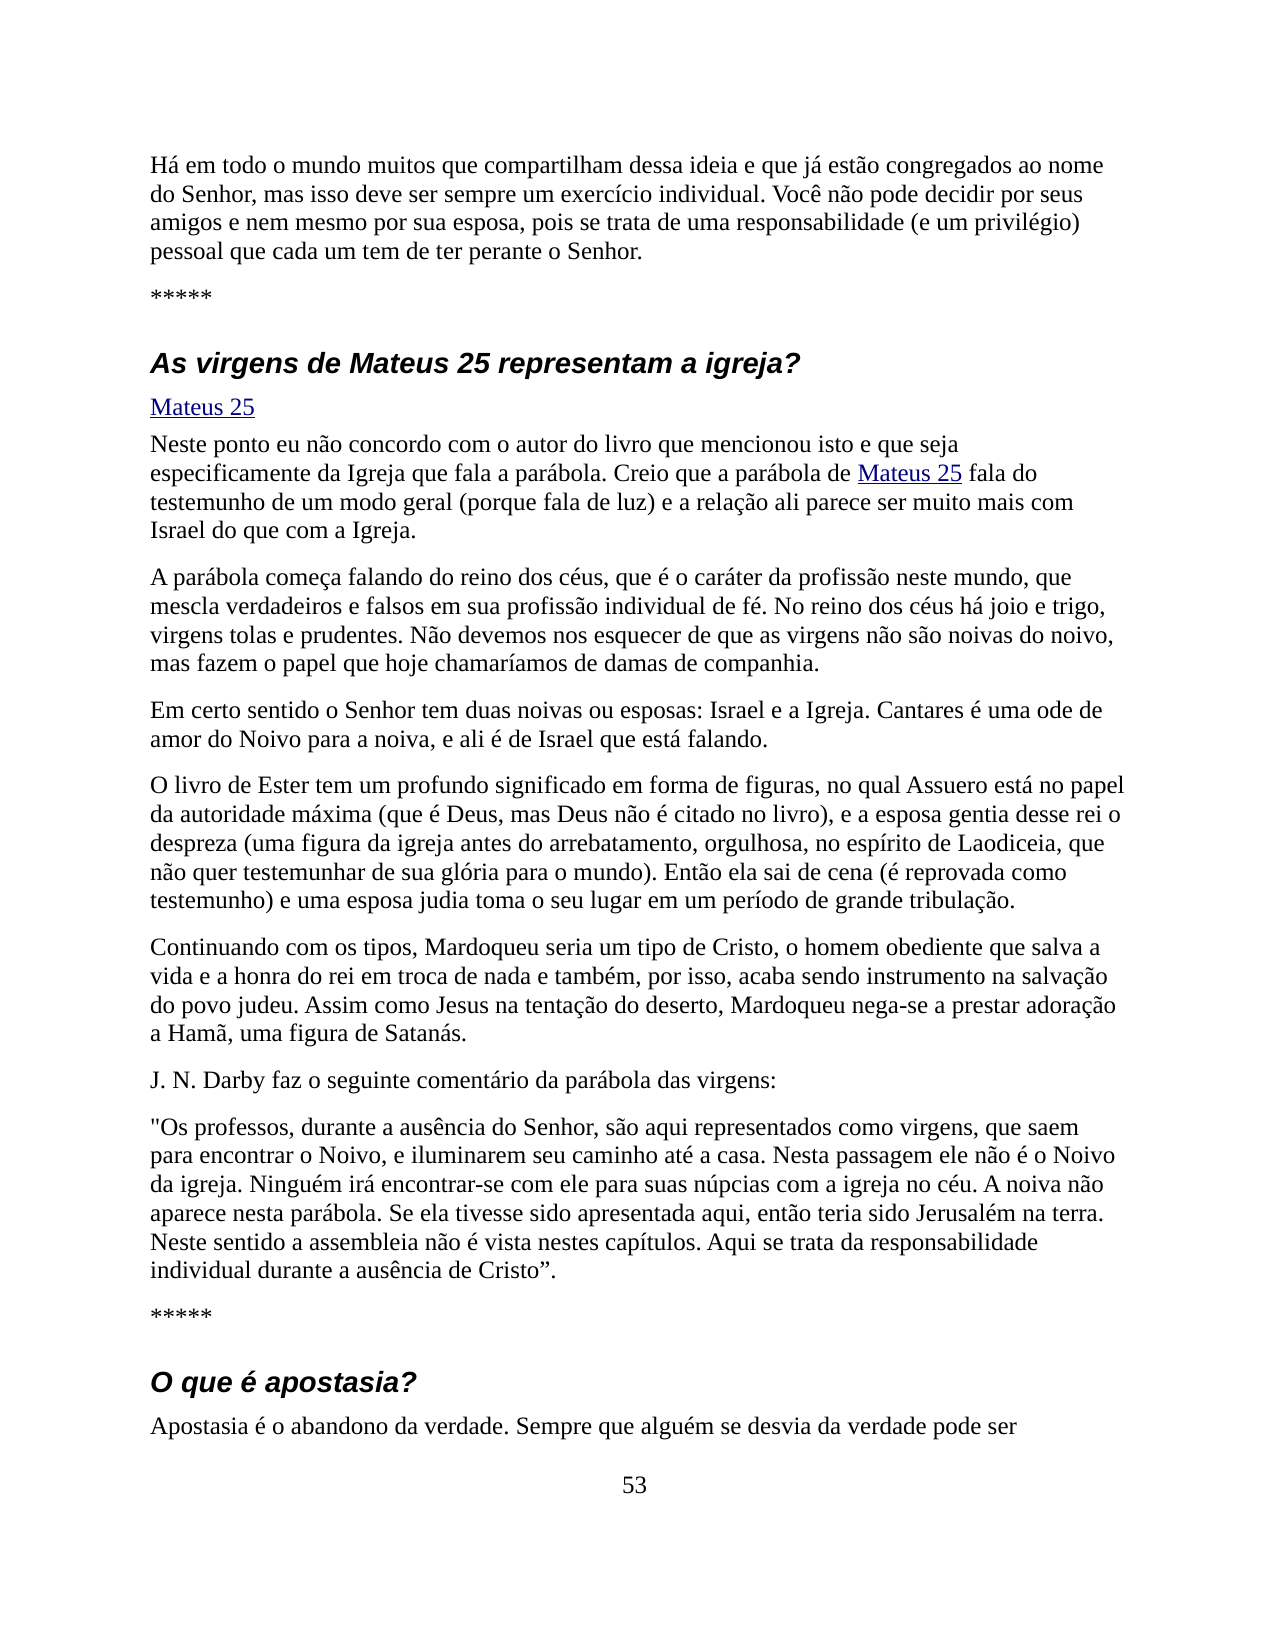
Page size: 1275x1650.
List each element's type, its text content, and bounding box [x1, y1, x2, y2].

subtitle O que é apostasia? [150, 1365, 1125, 1398]
text Neste ponto eu não concordo com o autor do livro que mencionou isto e que seja especificamente da Igreja que fala a parábola. Creio que a parábola de Mateus 25 fala do testemunho de um modo geral (porque fala de luz) e a relação ali parece ser muito mais com Israel do que com a Igreja. [150, 429, 1125, 544]
text Em certo sentido o Senhor tem duas noivas ou esposas: Israel e a Igreja. Cantares é uma ode de amor do Noivo para a noiva, e ali é de Israel que está falando. [150, 695, 1125, 753]
text J. N. Darby faz o seguinte comentário da parábola das virgens: [150, 1065, 1125, 1094]
text Continuando com os tipos, Mardoqueu seria um tipo de Cristo, o homem obediente que salva a vida e a honra do rei em troca de nada e também, por isso, acaba sendo instrumento na salvação do povo judeu. Assim como Jesus na tentação do deserto, Mardoqueu nega-se a prestar adoração a Hamã, uma figura de Satanás. [150, 932, 1125, 1047]
text ***** [150, 283, 1125, 312]
text Apostasia é o abandono da verdade. Sempre que alguém se desvia da verdade pode ser [150, 1411, 1125, 1440]
text A parábola começa falando do reino dos céus, que é o caráter da profissão neste mundo, que mescla verdadeiros e falsos em sua profissão individual de fé. No reino dos céus há joio e trigo, virgens tolas e prudentes. Não devemos nos esquecer de que as virgens não são noivas do noivo, mas fazem o papel que hoje chamaríamos de damas de companhia. [150, 562, 1125, 677]
text O livro de Ester tem um profundo significado em forma de figuras, no qual Assuero está no papel da autoridade máxima (que é Deus, mas Deus não é citado no livro), e a esposa gentia desse rei o despreza (uma figura da igreja antes do arrebatamento, orgulhosa, no espírito de Laodiceia, que não quer testemunhar de sua glória para o mundo). Então ela sai de cena (é reprovada como testemunho) e uma esposa judia toma o seu lugar em um período de grande tribulação. [150, 771, 1125, 914]
subtitle As virgens de Mateus 25 representam a igreja? [150, 346, 1125, 379]
text "Os professos, durante a ausência do Senhor, são aqui representados como virgens, que saem para encontrar o Noivo, e iluminarem seu caminho até a casa. Nesta passagem ele não é o Noivo da igreja. Ninguém irá encontrar-se com ele para suas núpcias com a igreja no céu. A noiva não aparece nesta parábola. Se ela tivesse sido apresentada aqui, então teria sido Jerusalém na terra. Neste sentido a assembleia não é vista nestes capítulos. Aqui se trata da responsabilidade individual durante a ausência de Cristo”. [150, 1112, 1125, 1284]
text ***** [150, 1302, 1125, 1331]
text Há em todo o mundo muitos que compartilham dessa ideia e que já estão congregados ao nome do Senhor, mas isso deve ser sempre um exercício individual. Você não pode decidir por seus amigos e nem mesmo por sua esposa, pois se trata de uma responsabilidade (e um privilégio) pessoal que cada um tem de ter perante o Senhor. [150, 150, 1125, 265]
text Mateus 25 [150, 392, 1125, 420]
